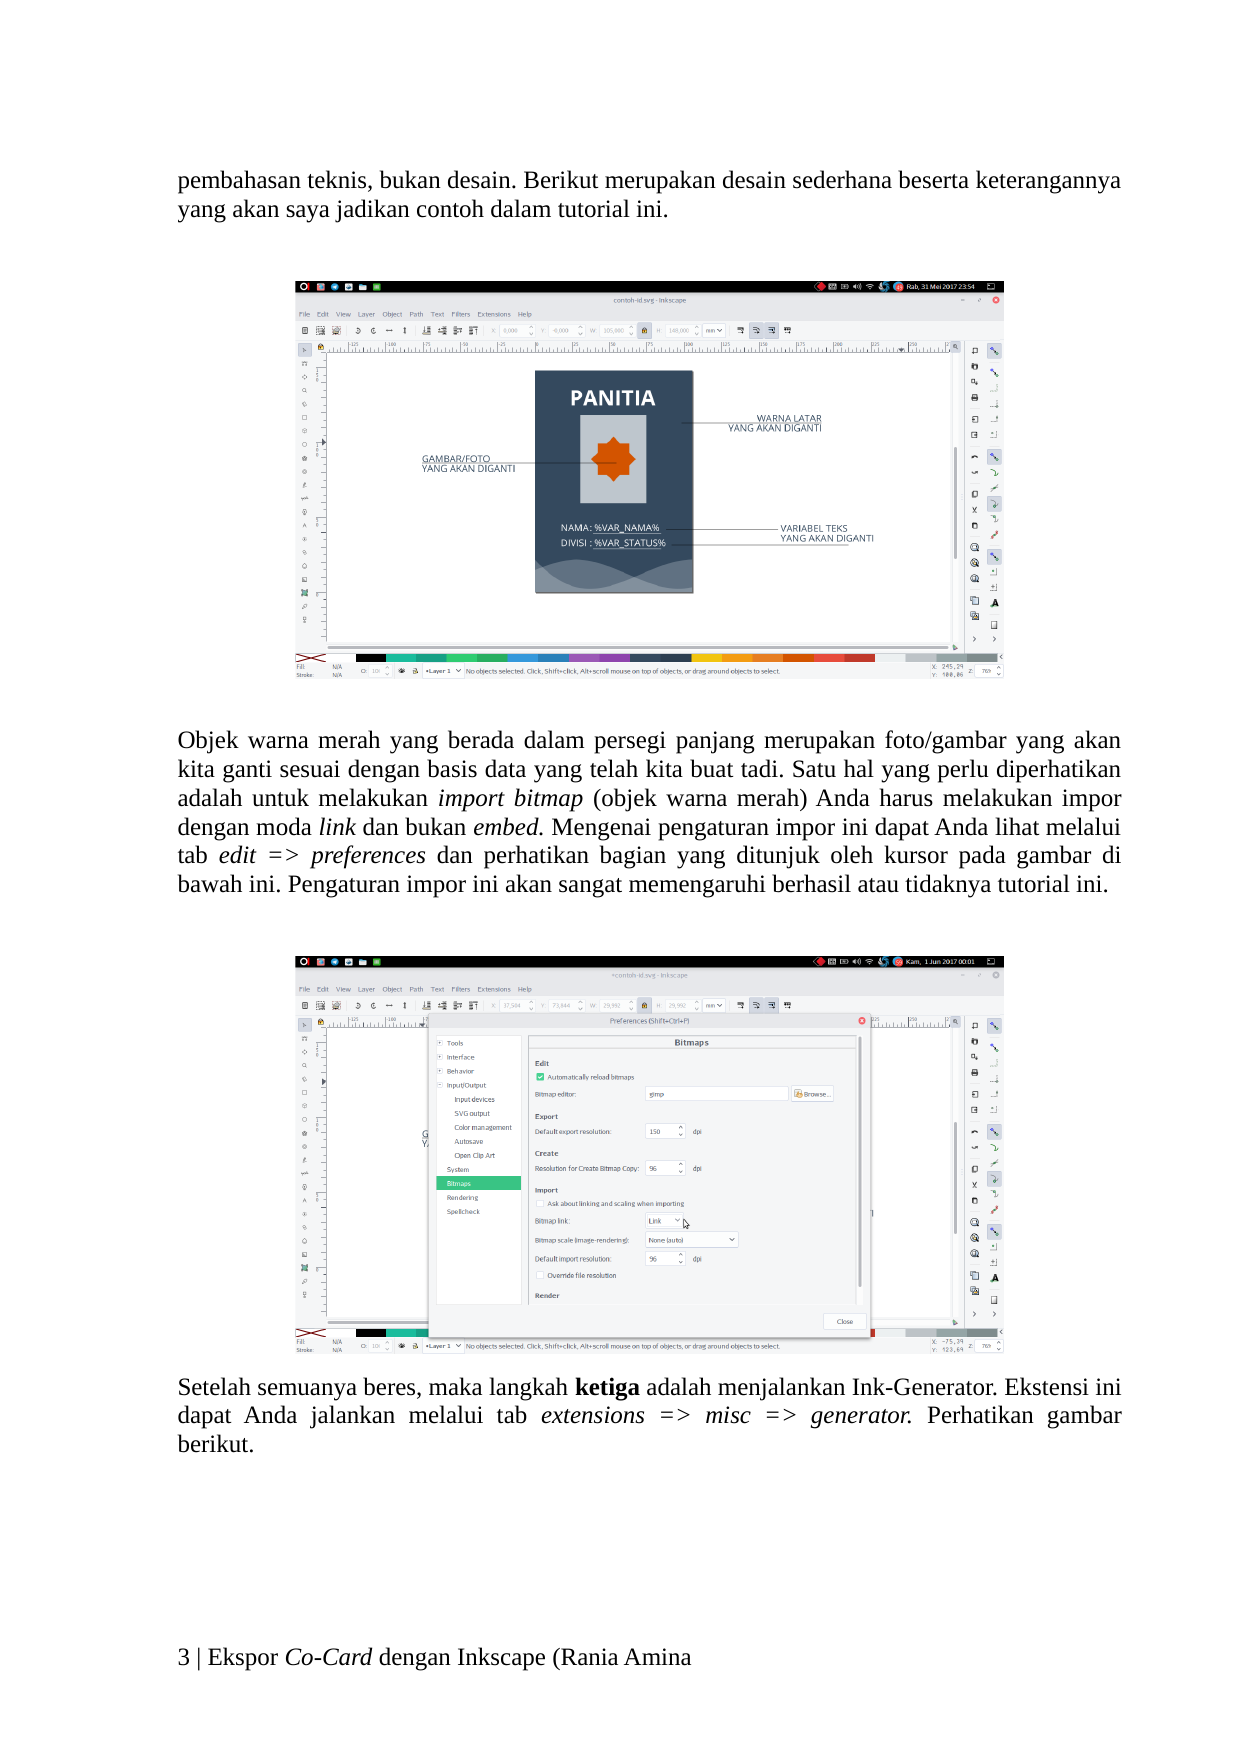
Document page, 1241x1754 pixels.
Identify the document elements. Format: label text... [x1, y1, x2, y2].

text Setelah semuanya beres, maka langkah ketiga adalah menjalankan Ink-Generator. Ekstensi ini dapat Anda jalankan melalui tab extensions => misc => generator. Perhatikan gambar berikut. [177, 1372, 1122, 1458]
picture [295, 281, 1004, 679]
text Objek warna merah yang berada dalam persegi panjang merupakan foto/gambar yang akan kita ganti sesuai dengan basis data yang telah kita buat tadi. Satu hal yang perlu diperhatikan adalah untuk melakukan import bitmap (objek warna merah) Anda harus melakukan impor dengan moda link dan bukan embed. Mengenai pengaturan impor ini dapat Anda lihat melalui tab edit => preferences dan perhatikan bagian yang ditunjuk oleh kursor pada gambar di bawah ini. Pengaturan impor ini akan sangat memengaruhi berhasil atau tidaknya tutorial ini. [177, 725, 1122, 898]
picture [295, 956, 1004, 1354]
text pembahasan teknis, bukan desain. Berikut merupakan desain sederhana beserta keterangannya yang akan saya jadikan contoh dalam tutorial ini. [177, 165, 1122, 223]
